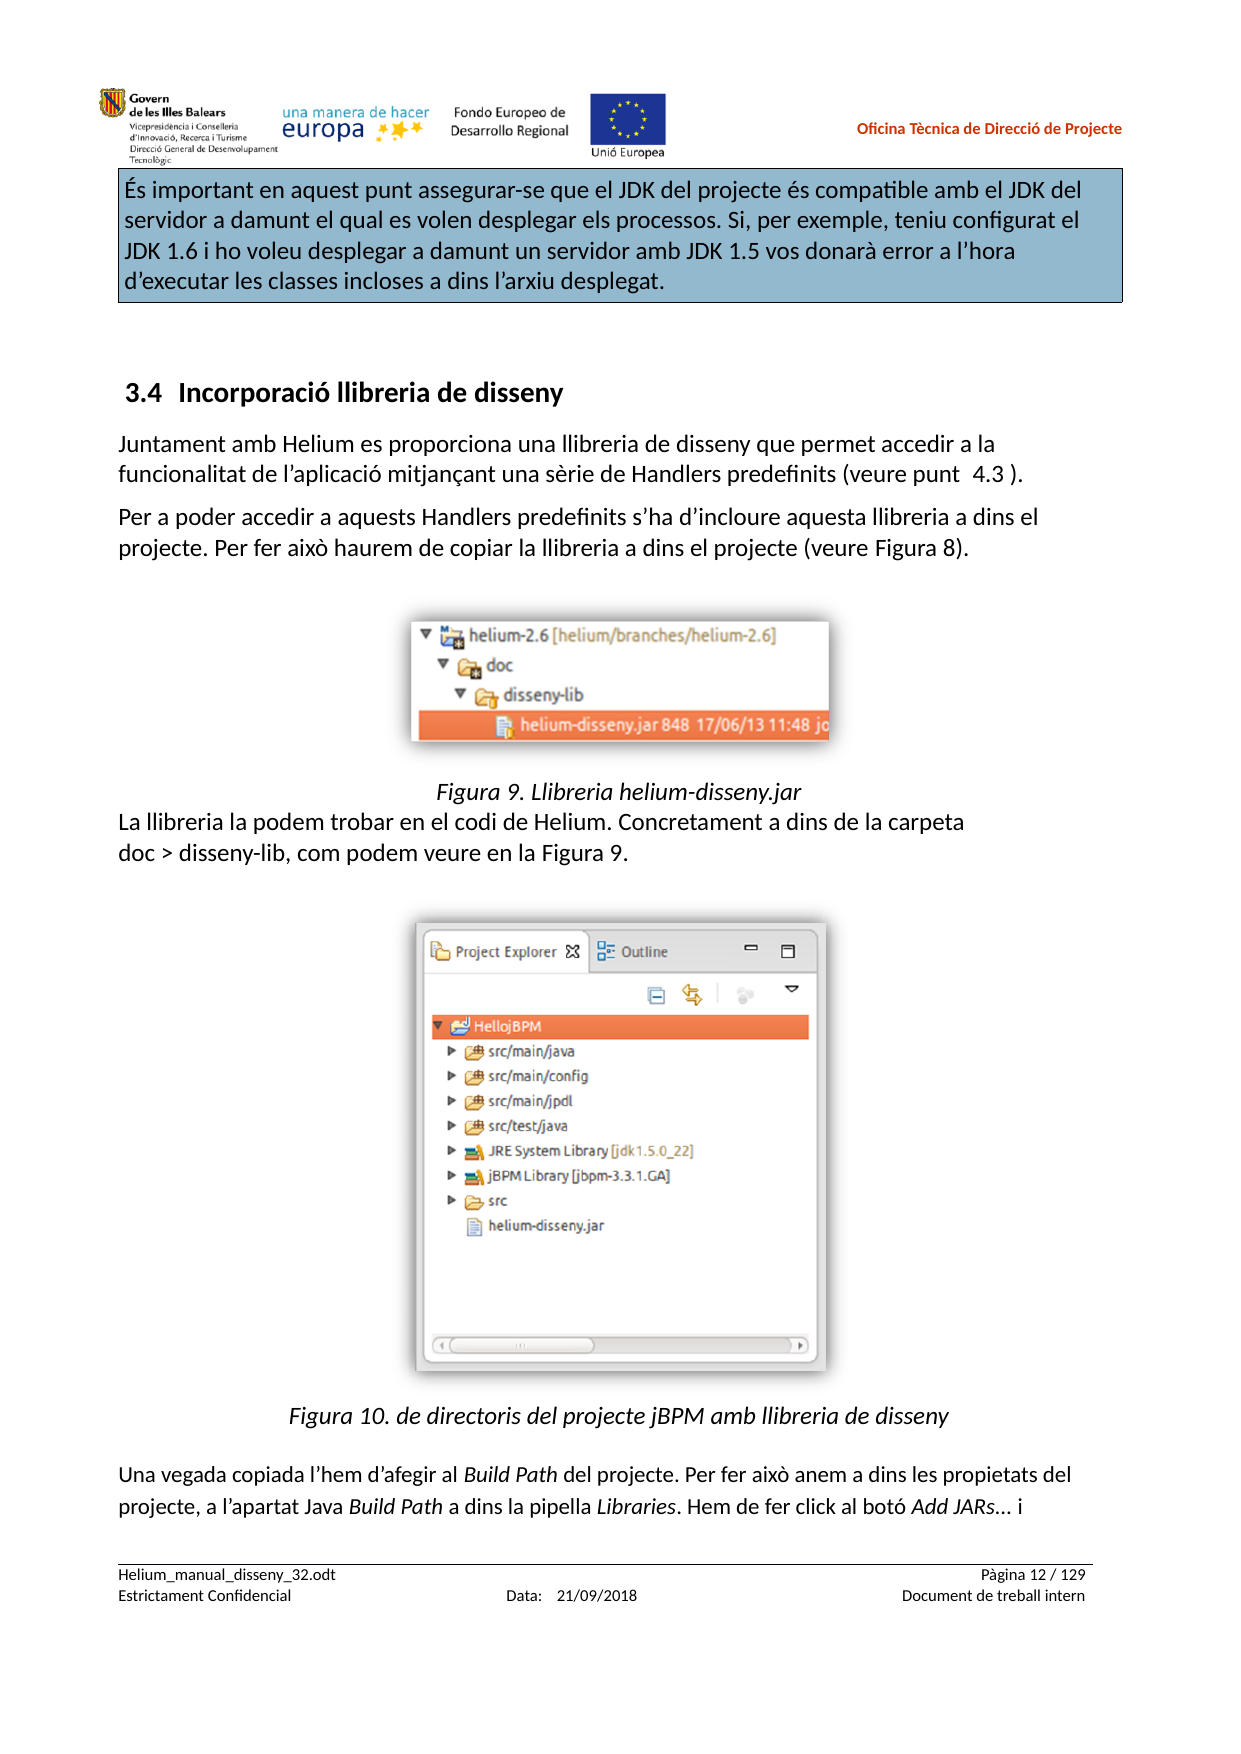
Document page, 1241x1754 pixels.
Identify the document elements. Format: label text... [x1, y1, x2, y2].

text Per a poder accedir a aquests Handlers predefinits s’ha d’incloure aquesta llibreria a dins el projecte. Per fer això haurem de copiar la llibreria a dins el projecte (veure Figura 8). [118, 502, 1122, 563]
picture [377, 587, 863, 776]
picture [384, 892, 856, 1401]
text Figura 9. Llibreria helium-disseny.jar [378, 776, 863, 806]
text La llibreria la podem trobar en el codi de Helium. Concretament a dins de la carpeta doc > disseny-lib, com podem veure en la Figura 9. [118, 575, 1122, 867]
text Juntament amb Helium es proporciona una llibreria de disseny que permet accedir a la funcionalitat de l’aplicació mitjançant una sèrie de Handlers predefinits (veure punt 4.3). [118, 428, 1122, 489]
text Una vegada copiada l’hem d’afegir al Build Path del projecte. Per fer això anem a dins les propietats del projecte, a l’apartat Java Build Path a dins la pipella Libraries. Hem de fer click al botó Add JARs... i [118, 880, 1122, 1520]
picture [99, 87, 668, 166]
text És important en aquest punt assegurar-se que el JDK del projecte és compatible amb el JDK del servidor a damunt el qual es volen desplegar els processos. Si, per exemple, teniu configurat el JDK 1.6 i ho voleu desplegar a damunt un servidor amb JDK 1.5 vos donarà error a l’hora d’executar les classes incloses a dins l’arxiu desplegat. [119, 169, 1122, 302]
text Figura 10. de directoris del projecte jBPM amb llibreria de disseny [273, 892, 967, 1431]
subtitle Incorporació llibreria de disseny [118, 374, 1122, 410]
